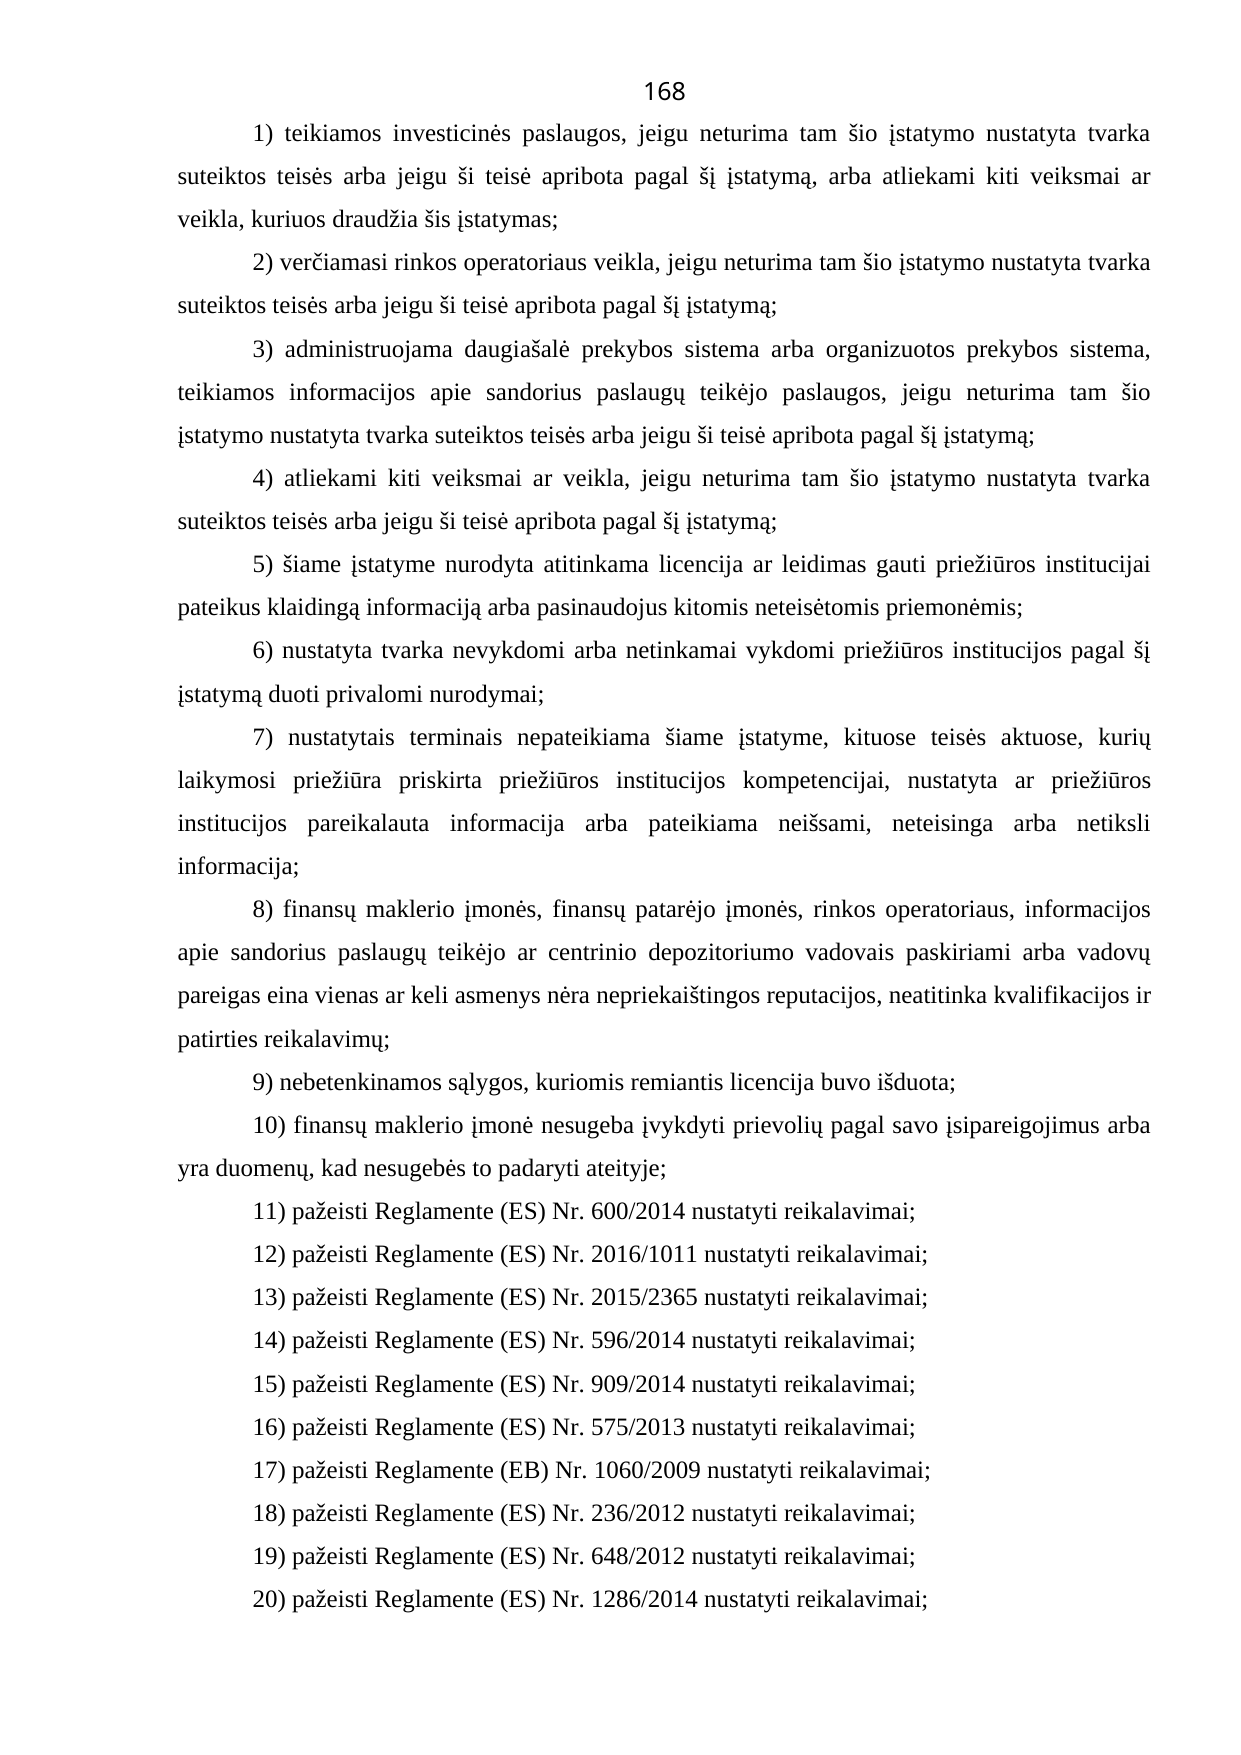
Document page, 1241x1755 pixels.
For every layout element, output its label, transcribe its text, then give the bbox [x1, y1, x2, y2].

text 16) pažeisti Reglamente (ES) Nr. 575/2013 nustatyti reikalavimai; [177, 1412, 1152, 1441]
text 6) nustatyta tvarka nevykdomi arba netinkamai vykdomi priežiūros institucijos pagal šį įstatymą duoti privalomi nurodymai; [177, 636, 1152, 707]
text 12) pažeisti Reglamente (ES) Nr. 2016/1011 nustatyti reikalavimai; [177, 1239, 1152, 1268]
text 7) nustatytais terminais nepateikiama šiame įstatyme, kituose teisės aktuose, kurių laikymosi priežiūra priskirta priežiūros institucijos kompetencijai, nustatyta ar priežiūros institucijos pareikalauta informacija arba pateikiama neišsami, neteisinga arba netiksli informacija; [177, 722, 1152, 880]
text 4) atliekami kiti veiksmai ar veikla, jeigu neturima tam šio įstatymo nustatyta tvarka suteiktos teisės arba jeigu ši teisė apribota pagal šį įstatymą; [177, 463, 1152, 535]
text 20) pažeisti Reglamente (ES) Nr. 1286/2014 nustatyti reikalavimai; [177, 1584, 1152, 1613]
text 9) nebetenkinamos sąlygos, kuriomis remiantis licencija buvo išduota; [177, 1067, 1152, 1096]
text 15) pažeisti Reglamente (ES) Nr. 909/2014 nustatyti reikalavimai; [177, 1369, 1152, 1397]
text 5) šiame įstatyme nurodyta atitinkama licencija ar leidimas gauti priežiūros institucijai pateikus klaidingą informaciją arba pasinaudojus kitomis neteisėtomis priemonėmis; [177, 549, 1152, 621]
text 3) administruojama daugiašalė prekybos sistema arba organizuotos prekybos sistema, teikiamos informacijos apie sandorius paslaugų teikėjo paslaugos, jeigu neturima tam šio įstatymo nustatyta tvarka suteiktos teisės arba jeigu ši teisė apribota pagal šį įstatymą; [177, 334, 1152, 449]
text 13) pažeisti Reglamente (ES) Nr. 2015/2365 nustatyti reikalavimai; [177, 1282, 1152, 1311]
text 8) finansų maklerio įmonės, finansų patarėjo įmonės, rinkos operatoriaus, informacijos apie sandorius paslaugų teikėjo ar centrinio depozitoriumo vadovais paskiriami arba vadovų pareigas eina vienas ar keli asmenys nėra nepriekaištingos reputacijos, neatitinka kvalifikacijos ir patirties reikalavimų; [177, 894, 1152, 1052]
text 10) finansų maklerio įmonė nesugeba įvykdyti prievolių pagal savo įsipareigojimus arba yra duomenų, kad nesugebės to padaryti ateityje; [177, 1110, 1152, 1182]
text 11) pažeisti Reglamente (ES) Nr. 600/2014 nustatyti reikalavimai; [177, 1196, 1152, 1225]
text 18) pažeisti Reglamente (ES) Nr. 236/2012 nustatyti reikalavimai; [177, 1498, 1152, 1527]
text 2) verčiamasi rinkos operatoriaus veikla, jeigu neturima tam šio įstatymo nustatyta tvarka suteiktos teisės arba jeigu ši teisė apribota pagal šį įstatymą; [177, 247, 1152, 319]
text 1) teikiamos investicinės paslaugos, jeigu neturima tam šio įstatymo nustatyta tvarka suteiktos teisės arba jeigu ši teisė apribota pagal šį įstatymą, arba atliekami kiti veiksmai ar veikla, kuriuos draudžia šis įstatymas; [177, 118, 1152, 233]
text 19) pažeisti Reglamente (ES) Nr. 648/2012 nustatyti reikalavimai; [177, 1541, 1152, 1570]
text 17) pažeisti Reglamente (EB) Nr. 1060/2009 nustatyti reikalavimai; [177, 1455, 1152, 1484]
text 14) pažeisti Reglamente (ES) Nr. 596/2014 nustatyti reikalavimai; [177, 1326, 1152, 1354]
